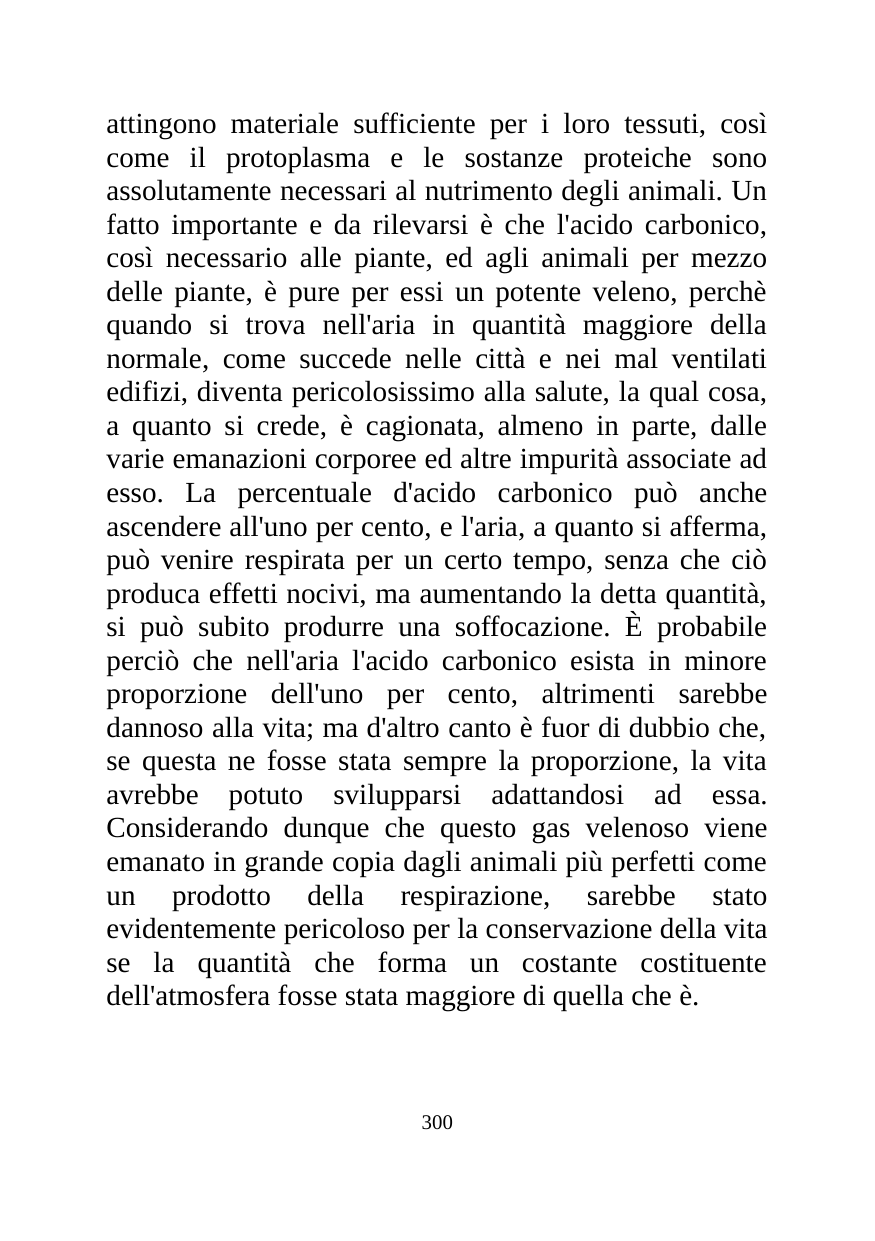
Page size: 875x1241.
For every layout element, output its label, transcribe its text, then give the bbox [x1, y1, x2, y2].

text attingono materiale sufficiente per i loro tessuti, così come il protoplasma e le sostanze proteiche sono assolutamente necessari al nutrimento degli animali. Un fatto importante e da rilevarsi è che l'acido carbonico, così necessario alle piante, ed agli animali per mezzo delle piante, è pure per essi un potente veleno, perchè quando si trova nell'aria in quantità maggiore della normale, come succede nelle città e nei mal ventilati edifizi, diventa pericolosissimo alla salute, la qual cosa, a quanto si crede, è cagionata, almeno in parte, dalle varie emanazioni corporee ed altre impurità associate ad esso. La percentuale d'acido carbonico può anche ascendere all'uno per cento, e l'aria, a quanto si afferma, può venire respirata per un certo tempo, senza che ciò produca effetti nocivi, ma aumentando la detta quantità, si può subito produrre una soffocazione. È probabile perciò che nell'aria l'acido carbonico esista in minore proporzione dell'uno per cento, altrimenti sarebbe dannoso alla vita; ma d'altro canto è fuor di dubbio che, se questa ne fosse stata sempre la proporzione, la vita avrebbe potuto svilupparsi adattandosi ad essa. Considerando dunque che questo gas velenoso viene emanato in grande copia dagli animali più perfetti come un prodotto della respirazione, sarebbe stato evidentemente pericoloso per la conservazione della vita se la quantità che forma un costante costituente dell'atmosfera fosse stata maggiore di quella che è. [106, 106, 768, 1012]
